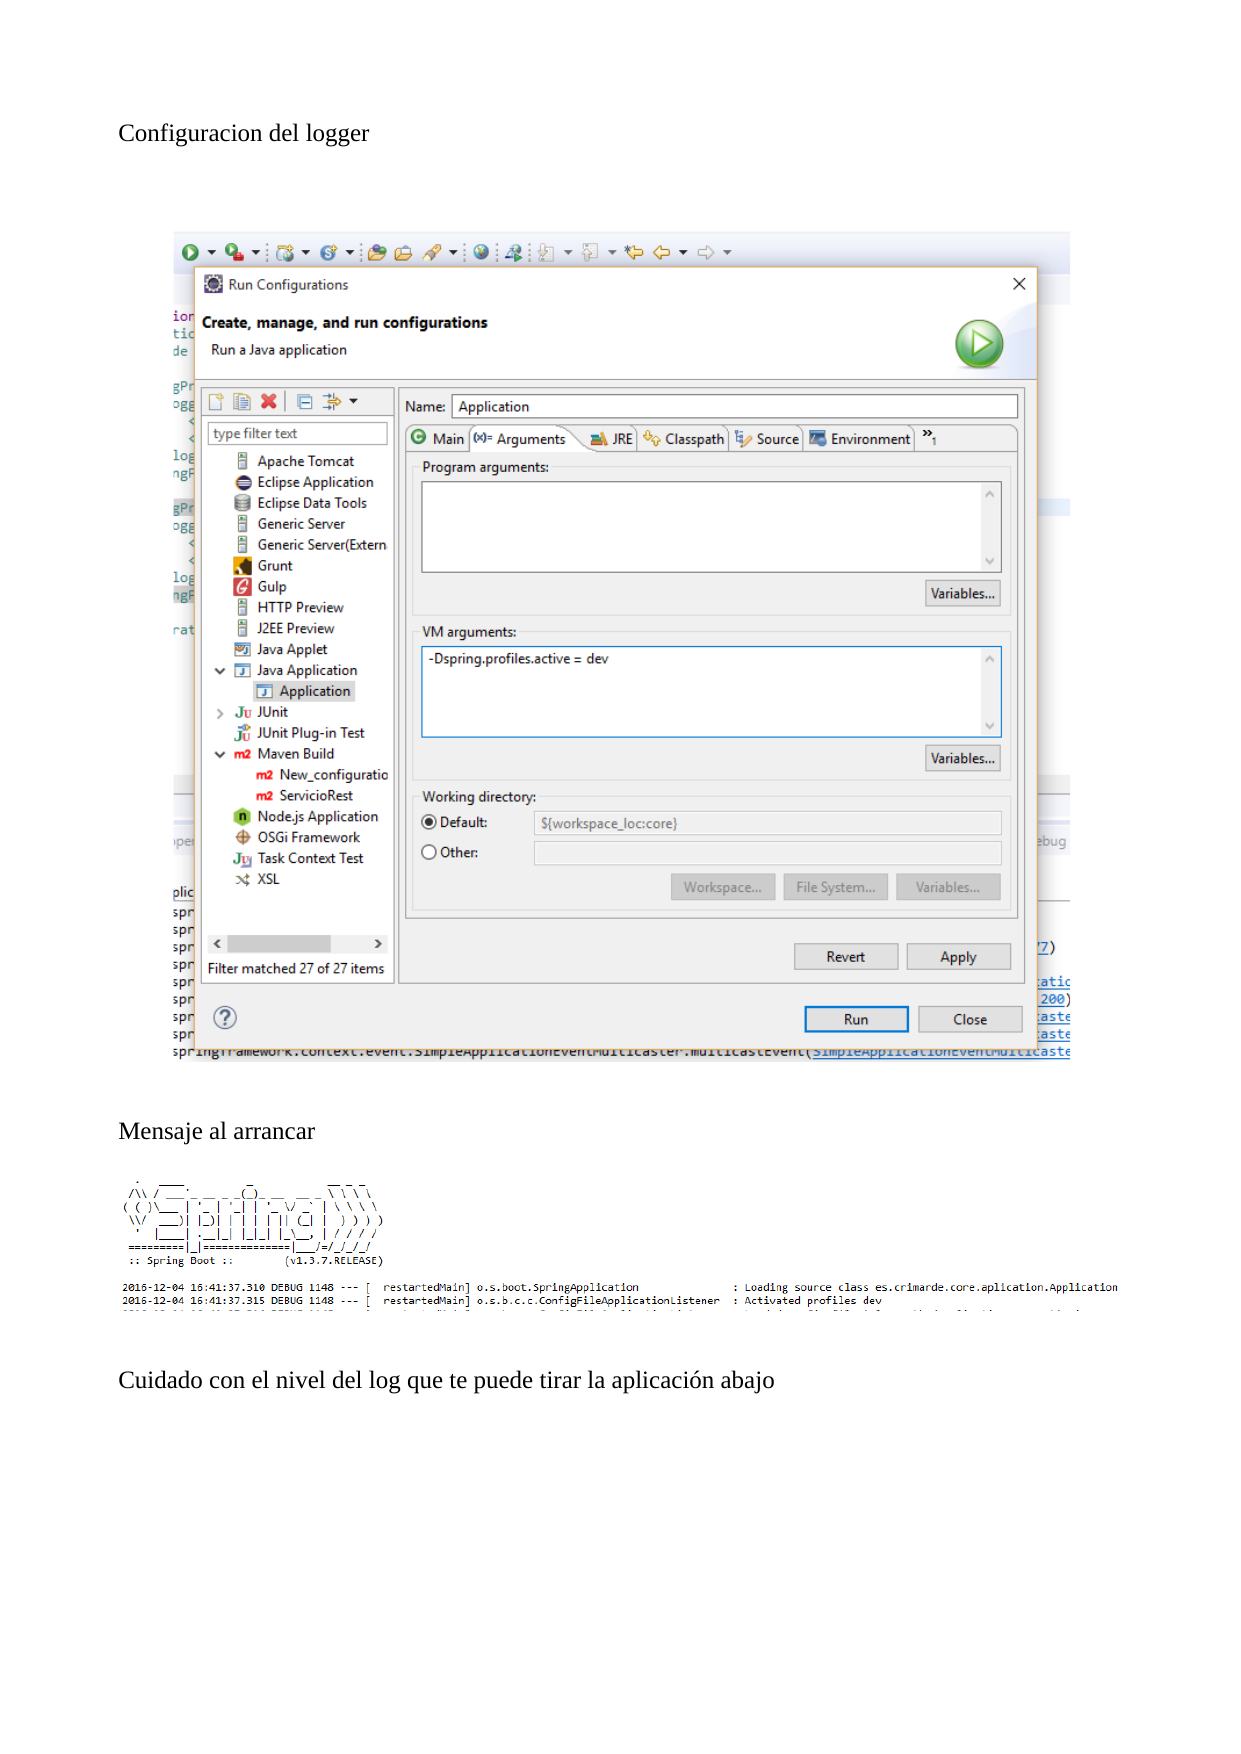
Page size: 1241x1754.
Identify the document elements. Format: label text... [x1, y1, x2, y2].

picture [118, 1165, 1123, 1311]
text Cuidado con el nivel del log que te puede tirar la aplicación abajo [118, 1365, 1122, 1394]
text Mensaje al arrancar [118, 1116, 1122, 1144]
text Configuracion del logger [118, 118, 1122, 147]
picture [173, 184, 420, 1062]
